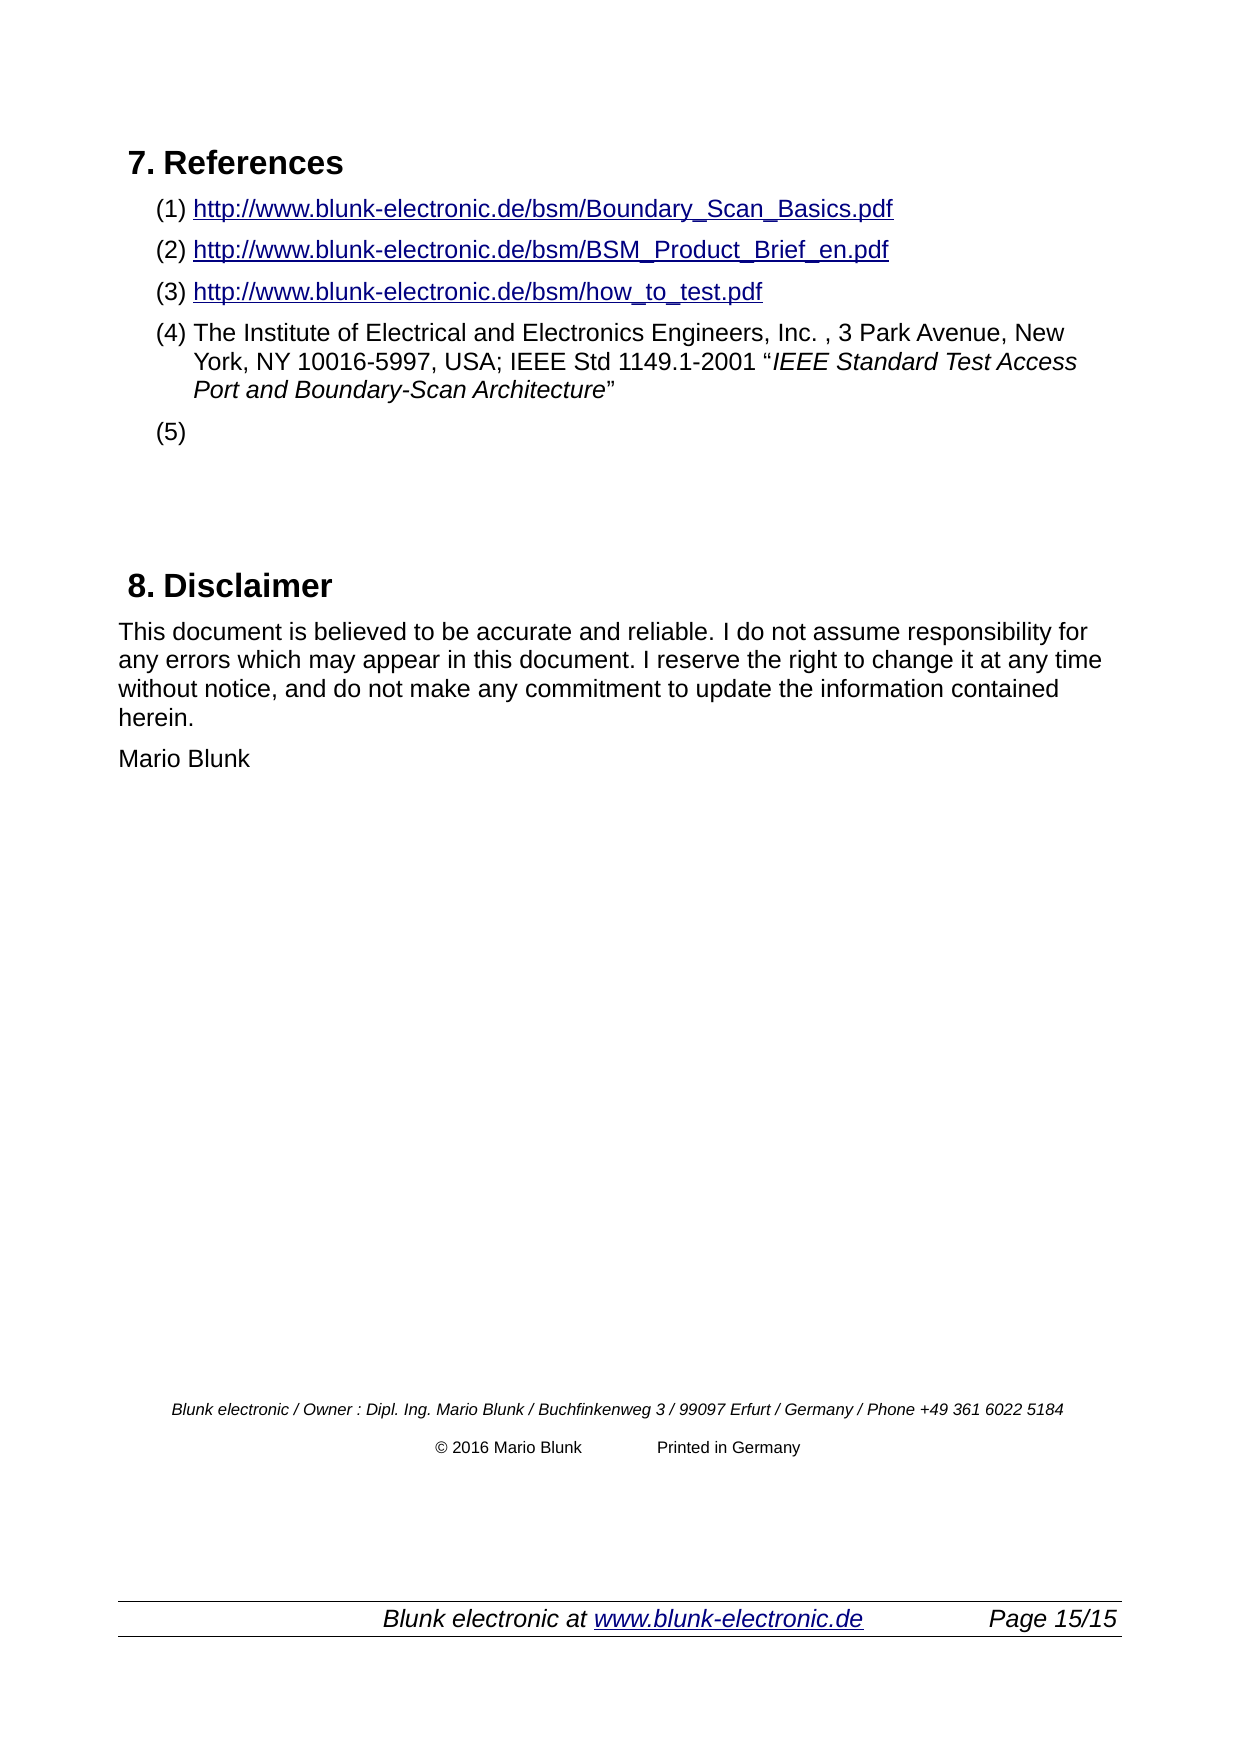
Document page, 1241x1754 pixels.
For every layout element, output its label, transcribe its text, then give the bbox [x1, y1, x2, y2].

list http://www.blunk-electronic.de/bsm/BSM_Product_Brief_en.pdf [156, 236, 1122, 264]
list http://www.blunk-electronic.de/bsm/how_to_test.pdf [156, 277, 1122, 306]
text This document is believed to be accurate and reliable. I do not assume responsibility for any errors which may appear in this document. I reserve the right to change it at any time without notice, and do not make any commitment to update the information contained herein. [118, 617, 1122, 732]
text Mario Blunk [118, 744, 1122, 773]
text © 2016 Mario Blunk Printed in Germany [118, 1438, 1122, 1457]
list The Institute of Electrical and Electronics Engineers, Inc. , 3 Park Avenue, New York, NY 10016-5997, USA; IEEE Std 1149.1-2001 “IEEE Standard Test Access Port and Boundary-Scan Architecture” [156, 318, 1122, 404]
text Blunk electronic / Owner : Dipl. Ing. Mario Blunk / Buchfinkenweg 3 / 99097 Erfurt / Germany / Phone +49 361 6022 5184 [118, 1399, 1122, 1418]
list http://www.blunk-electronic.de/bsm/Boundary_Scan_Basics.pdf [156, 194, 1122, 223]
subtitle References [118, 143, 1122, 182]
subtitle Disclaimer [118, 566, 1122, 604]
